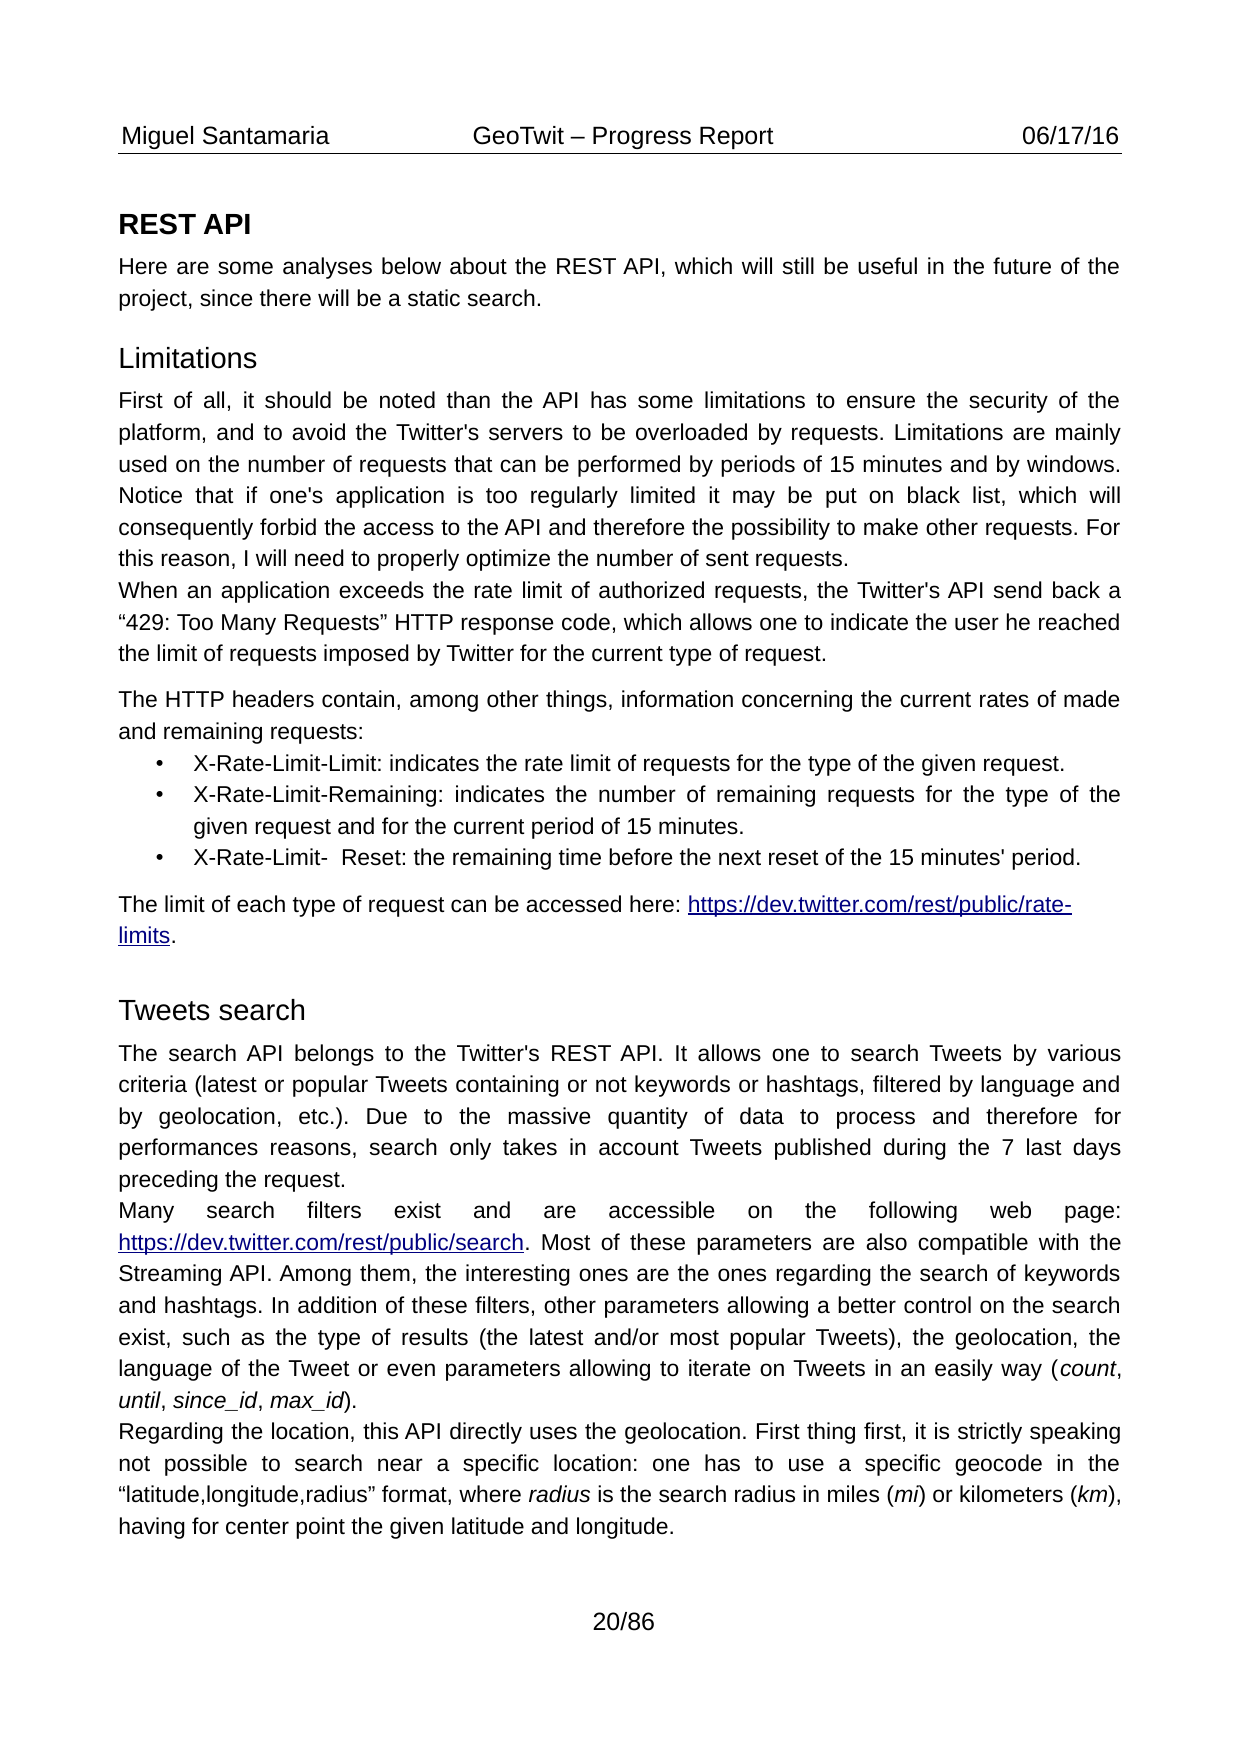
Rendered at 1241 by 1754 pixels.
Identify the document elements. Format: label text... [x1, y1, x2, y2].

text Many search filters exist and are accessible on the following web page: https://dev.twitter.com/rest/public/search. Most of these parameters are also compatible with the Streaming API. Among them, the interesting ones are the ones regarding the search of keywords and hashtags. In addition of these filters, other parameters allowing a better control on the search exist, such as the type of results (the latest and/or most popular Tweets), the geolocation, the language of the Tweet or even parameters allowing to iterate on Tweets in an easily way (count, until, since_id, max_id). [118, 1197, 1122, 1413]
text The search API belongs to the Twitter's REST API. It allows one to search Tweets by various criteria (latest or popular Tweets containing or not keywords or hashtags, filtered by language and by geolocation, etc.). Due to the massive quantity of data to process and therefore for performances reasons, search only takes in account Tweets published during the 7 last days preceding the request. [118, 1039, 1122, 1192]
subtitle Tweets search [118, 993, 1122, 1027]
list X-Rate-Limit-Remaining: indicates the number of remaining requests for the type of the given request and for the current period of 15 minutes. [156, 781, 1122, 839]
text First of all, it should be noted than the API has some limitations to ensure the security of the platform, and to avoid the Twitter's servers to be overloaded by requests. Limitations are mainly used on the number of requests that can be performed by periods of 15 minutes and by windows. Notice that if one's application is too regularly limited it may be put on black list, which will consequently forbid the access to the API and therefore the possibility to make other requests. For this reason, I will need to properly optimize the number of sent requests. [118, 387, 1122, 572]
list X-Rate-Limit-Limit: indicates the rate limit of requests for the type of the given request. [156, 749, 1122, 776]
subtitle REST API [118, 207, 1122, 241]
text Here are some analyses below about the REST API, which will still be useful in the future of the project, since there will be a static search. [118, 253, 1122, 311]
list X-Rate-Limit- Reset: the remaining time before the next reset of the 15 minutes' period. [156, 844, 1122, 871]
text Regarding the location, this API directly uses the geolocation. First thing first, it is strictly speaking not possible to search near a specific location: one has to use a specific geocode in the “latitude,longitude,radius” format, where radius is the search radius in miles (mi) or kilometers (km), having for center point the given latitude and longitude. [118, 1418, 1122, 1539]
text The limit of each type of request can be accessed here: https://dev.twitter.com/rest/public/rate-limits. [118, 891, 1122, 948]
text When an application exceeds the rate limit of authorized requests, the Twitter's API send back a “429: Too Many Requests” HTTP response code, which allows one to indicate the user he reached the limit of requests imposed by Twitter for the current type of request. [118, 577, 1122, 666]
subtitle Limitations [118, 341, 1122, 375]
text The HTTP headers contain, among other things, information concerning the current rates of made and remaining requests: [118, 686, 1122, 744]
